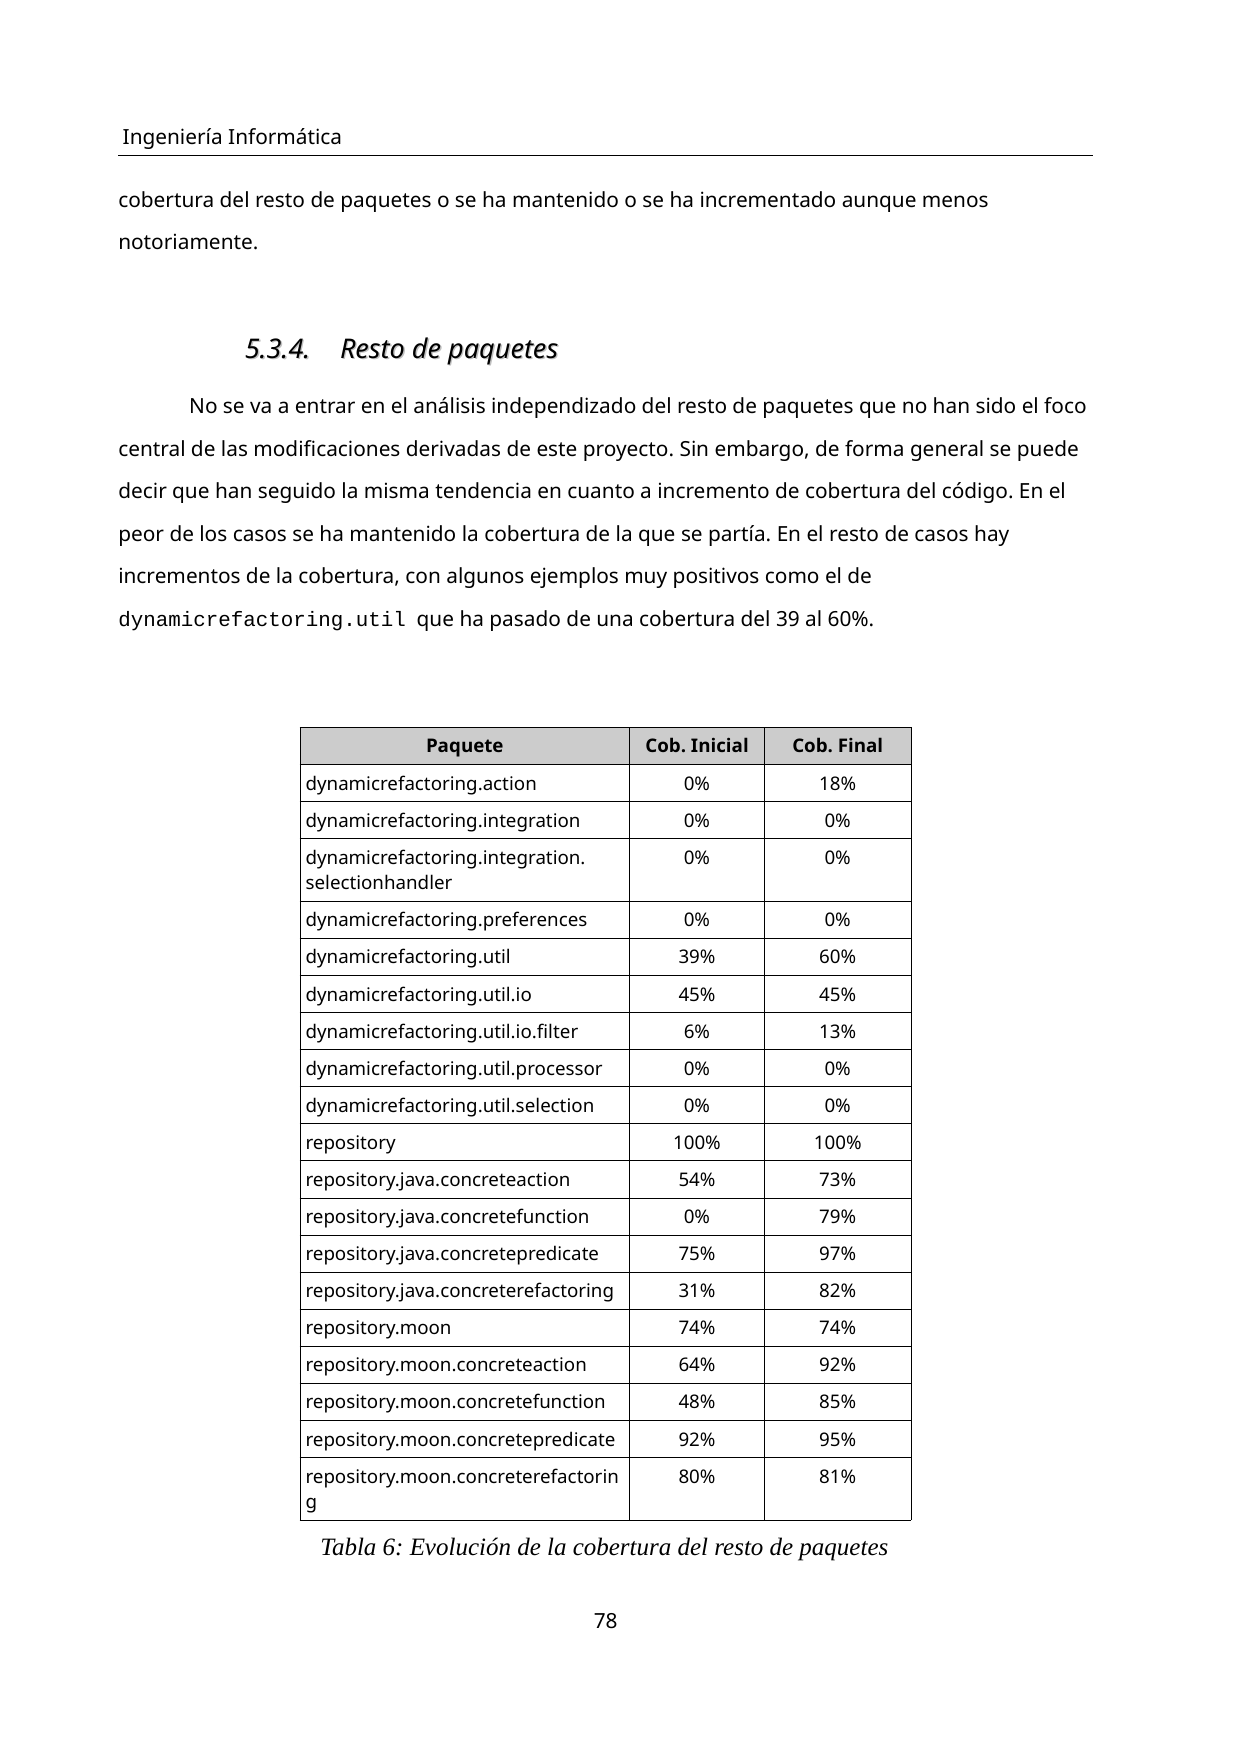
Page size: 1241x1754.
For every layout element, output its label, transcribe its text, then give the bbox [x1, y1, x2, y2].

table_cell repository.moon.concretefunction [301, 1384, 629, 1420]
table_header Cob. Final [765, 728, 911, 764]
table_cell 100% [765, 1124, 911, 1160]
table_cell 0% [630, 1050, 764, 1086]
table_cell 0% [630, 1087, 764, 1123]
table_header Paquete [301, 728, 629, 764]
table_cell dynamicrefactoring.util.io.filter [301, 1013, 629, 1049]
table_cell repository.java.concreteaction [301, 1161, 629, 1197]
table_cell 0% [630, 802, 764, 838]
table_cell repository.moon [301, 1310, 629, 1346]
table_cell 85% [765, 1384, 911, 1420]
table_cell 73% [765, 1161, 911, 1197]
table_cell 45% [765, 976, 911, 1012]
text No se va a entrar en el análisis independizado del resto de paquetes que no han sido el foco central de las modificaciones derivadas de este proyecto. Sin embargo, de forma general se puede decir que han seguido la misma tendencia en cuanto a incremento de cobertura del código. En el peor de los casos se ha mantenido la cobertura de la que se partía. En el resto de casos hay incrementos de la cobertura, con algunos ejemplos muy positivos como el de dynamicrefactoring.util que ha pasado de una cobertura del 39 al 60%. [118, 391, 1093, 633]
table_header Cob. Inicial [630, 728, 764, 764]
table_cell 0% [630, 765, 764, 801]
table_cell dynamicrefactoring.util.io [301, 976, 629, 1012]
table_cell 60% [765, 939, 911, 975]
table_cell 39% [630, 939, 764, 975]
table_cell repository.java.concretepredicate [301, 1236, 629, 1272]
table_cell repository [301, 1124, 629, 1160]
text cobertura del resto de paquetes o se ha mantenido o se ha incrementado aunque menos notoriamente. [118, 185, 1093, 256]
table_cell 0% [630, 839, 764, 901]
table_cell 79% [765, 1199, 911, 1234]
table_cell dynamicrefactoring.util.processor [301, 1050, 629, 1086]
table_cell repository.moon.concreterefactoring [301, 1458, 629, 1520]
table_cell 80% [630, 1458, 764, 1520]
table_cell 31% [630, 1273, 764, 1309]
table_cell 18% [765, 765, 911, 801]
table_cell 0% [630, 902, 764, 938]
table_cell dynamicrefactoring.integration. selectionhandler [301, 839, 629, 901]
table_cell 74% [765, 1310, 911, 1346]
table_cell 6% [630, 1013, 764, 1049]
table_cell 92% [630, 1421, 764, 1457]
text Tabla 6: Evolución de la cobertura del resto de paquetes [118, 1532, 1093, 1561]
table_cell 100% [630, 1124, 764, 1160]
table_cell 64% [630, 1347, 764, 1383]
table_cell 0% [765, 902, 911, 938]
table_cell 95% [765, 1421, 911, 1457]
table_cell 82% [765, 1273, 911, 1309]
subtitle Resto de paquetes [310, 329, 1093, 366]
table_cell 13% [765, 1013, 911, 1049]
table_cell 0% [765, 839, 911, 901]
table_cell dynamicrefactoring.action [301, 765, 629, 801]
table_cell dynamicrefactoring.integration [301, 802, 629, 838]
table_cell dynamicrefactoring.preferences [301, 902, 629, 938]
table_cell repository.moon.concretepredicate [301, 1421, 629, 1457]
table_cell 74% [630, 1310, 764, 1346]
table_cell 81% [765, 1458, 911, 1520]
table_cell 48% [630, 1384, 764, 1420]
table_cell dynamicrefactoring.util.selection [301, 1087, 629, 1123]
table_cell 97% [765, 1236, 911, 1272]
table_cell 45% [630, 976, 764, 1012]
table_cell repository.java.concreterefactoring [301, 1273, 629, 1309]
table_cell 0% [630, 1199, 764, 1234]
table_cell 54% [630, 1161, 764, 1197]
table_cell dynamicrefactoring.util [301, 939, 629, 975]
table_cell 0% [765, 1087, 911, 1123]
table_cell 0% [765, 802, 911, 838]
table_cell repository.moon.concreteaction [301, 1347, 629, 1383]
table_cell 0% [765, 1050, 911, 1086]
table_cell 75% [630, 1236, 764, 1272]
table_cell 92% [765, 1347, 911, 1383]
table_cell repository.java.concretefunction [301, 1199, 629, 1234]
